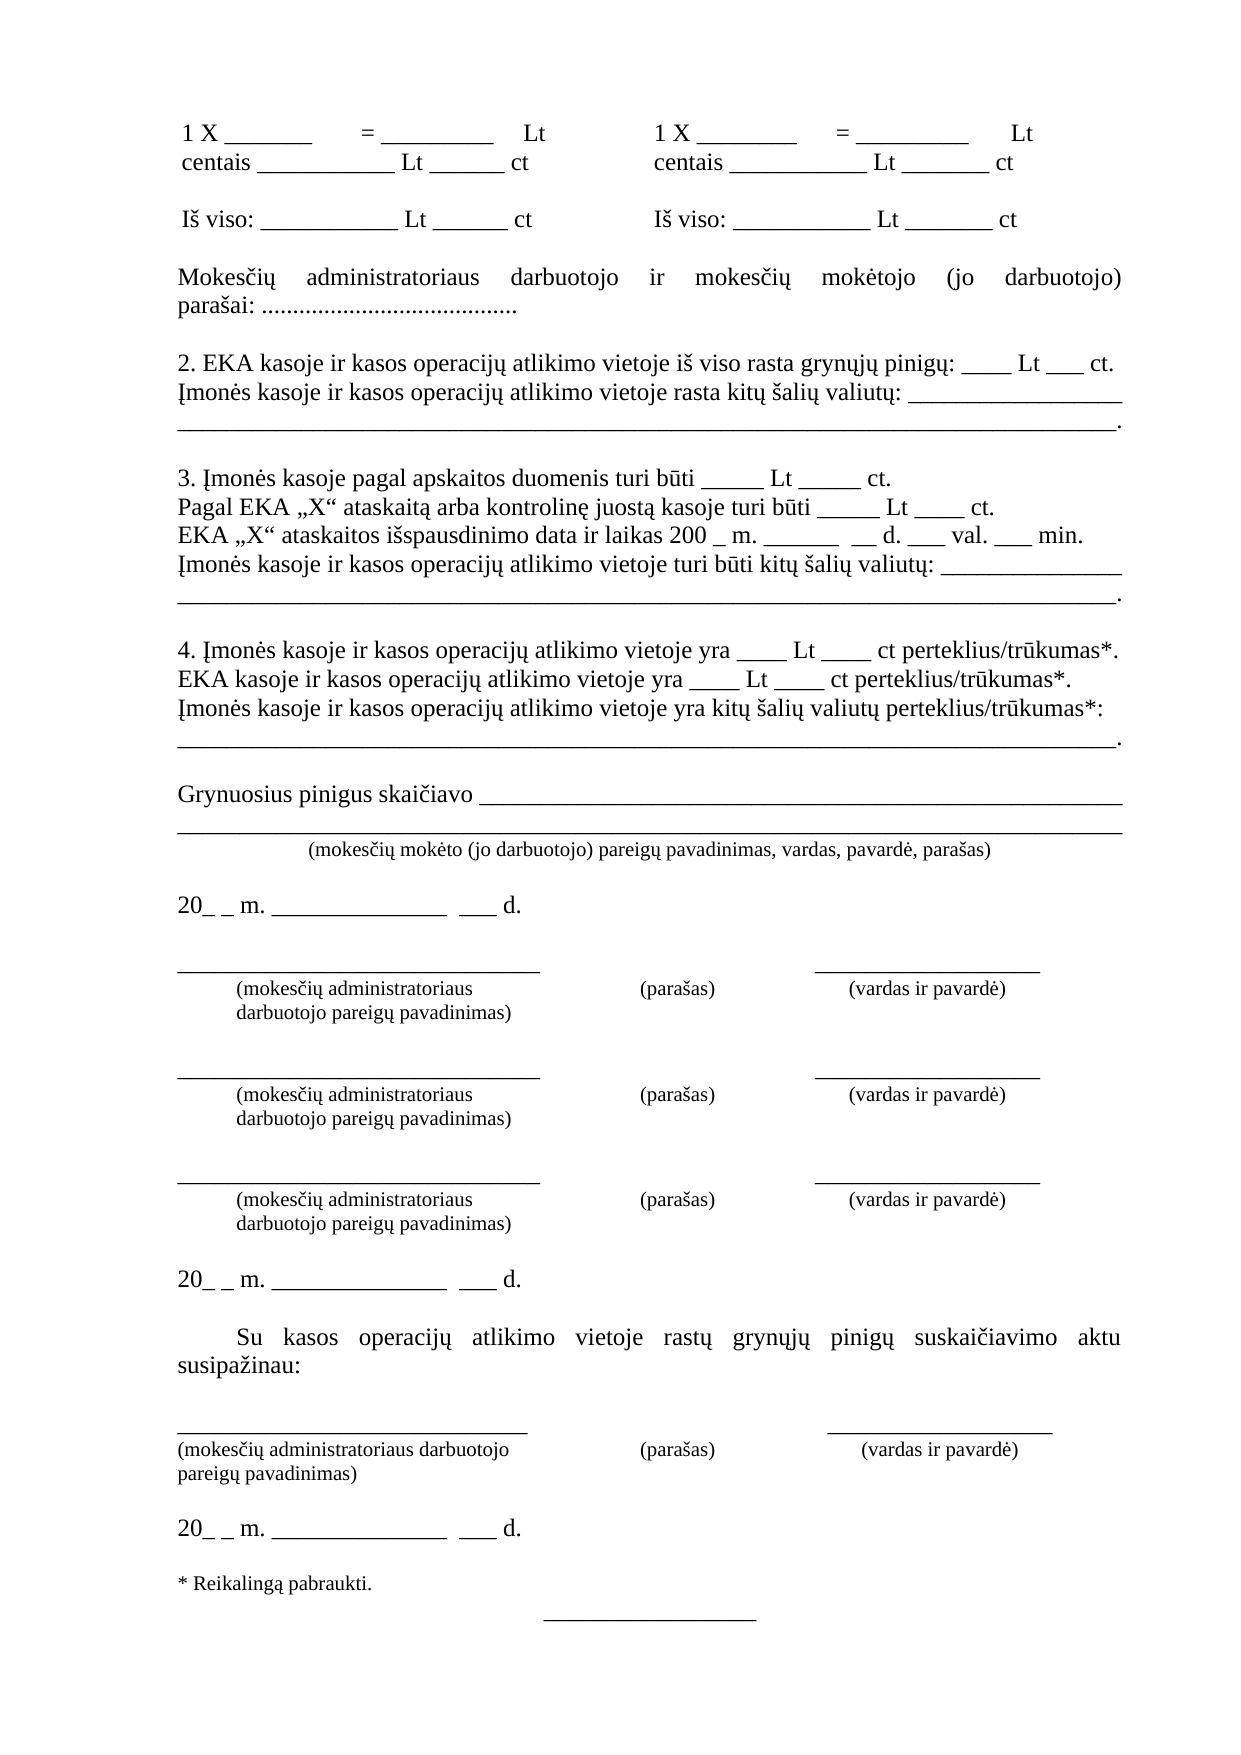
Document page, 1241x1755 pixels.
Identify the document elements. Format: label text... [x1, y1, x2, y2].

text Įmonės kasoje ir kasos operacijų atlikimo vietoje turi būti kitų šalių valiutų: [177, 549, 1122, 578]
text Su kasos operacijų atlikimo vietoje rastų grynųjų pinigų suskaičiavimo aktu susipažinau: [177, 1322, 1122, 1379]
text 20_ _ m. ______________ ___ d. [177, 1513, 1122, 1542]
text Pagal EKA „X“ ataskaitą arba kontrolinę juostą kasoje turi būti _____ Lt ____ ct. [177, 492, 1122, 521]
text _____________________________ __________________ [177, 1053, 1122, 1082]
table_cell Lt [1006, 118, 1122, 147]
text ____________________________ __________________ [177, 1408, 1122, 1437]
table_cell centais ___________ Lt ______ ct Iš viso: ___________ Lt ______ ct [177, 147, 649, 233]
table_cell = _________ [356, 118, 519, 147]
text * Reikalingą pabraukti. [177, 1571, 1122, 1595]
text pareigų pavadinimas) [177, 1461, 1122, 1485]
text 20_ _ m. ______________ ___ d. [177, 890, 1122, 918]
text (mokesčių administratoriaus (parašas) (vardas ir pavardė) [177, 1082, 1122, 1106]
text darbuotojo pareigų pavadinimas) [177, 1000, 1122, 1024]
text 2. EKA kasoje ir kasos operacijų atlikimo vietoje iš viso rasta grynųjų pinigų: ____ Lt ___ ct. [177, 348, 1122, 377]
text _________________ [177, 1595, 1122, 1624]
text _ . [177, 406, 1122, 434]
text EKA kasoje ir kasos operacijų atlikimo vietoje yra ____ Lt ____ ct perteklius/trūkumas*. [177, 664, 1122, 693]
text _____________________________ __________________ [177, 947, 1122, 976]
text darbuotojo pareigų pavadinimas) [177, 1211, 1122, 1235]
table_cell = _________ [831, 118, 1006, 147]
text _ [177, 808, 1122, 833]
text (mokesčių administratoriaus darbuotojo (parašas) (vardas ir pavardė) [177, 1437, 1122, 1461]
text (mokesčių administratoriaus (parašas) (vardas ir pavardė) [177, 1187, 1122, 1211]
text Mokesčių administratoriaus darbuotojo ir mokesčių mokėtojo (jo darbuotojo) parašai: ......................................... [177, 262, 1122, 319]
text 4. Įmonės kasoje ir kasos operacijų atlikimo vietoje yra ____ Lt ____ ct perteklius/trūkumas*. [177, 636, 1122, 664]
table_cell centais ___________ Lt _______ ct Iš viso: ___________ Lt _______ ct [650, 147, 1122, 233]
text (mokesčių administratoriaus (parašas) (vardas ir pavardė) [177, 976, 1122, 1000]
text _ . [177, 722, 1122, 751]
text _ . [177, 578, 1122, 607]
text Grynuosius pinigus skaičiavo [177, 779, 1122, 808]
text darbuotojo pareigų pavadinimas) [177, 1106, 1122, 1130]
table_cell Lt [519, 118, 649, 147]
table_cell 1 X ________ [650, 118, 831, 147]
text Įmonės kasoje ir kasos operacijų atlikimo vietoje rasta kitų šalių valiutų: [177, 377, 1122, 406]
text EKA „X“ ataskaitos išspausdinimo data ir laikas 200 _ m. ______ __ d. ___ val. ___ min. [177, 521, 1122, 549]
text 20_ _ m. ______________ ___ d. [177, 1264, 1122, 1293]
text (mokesčių mokėto (jo darbuotojo) pareigų pavadinimas, vardas, pavardė, parašas) [177, 837, 1122, 861]
table_cell 1 X _______ [177, 118, 356, 147]
text _____________________________ __________________ [177, 1158, 1122, 1187]
text 3. Įmonės kasoje pagal apskaitos duomenis turi būti _____ Lt _____ ct. [177, 463, 1122, 492]
text Įmonės kasoje ir kasos operacijų atlikimo vietoje yra kitų šalių valiutų perteklius/trūkumas*: [177, 693, 1122, 722]
